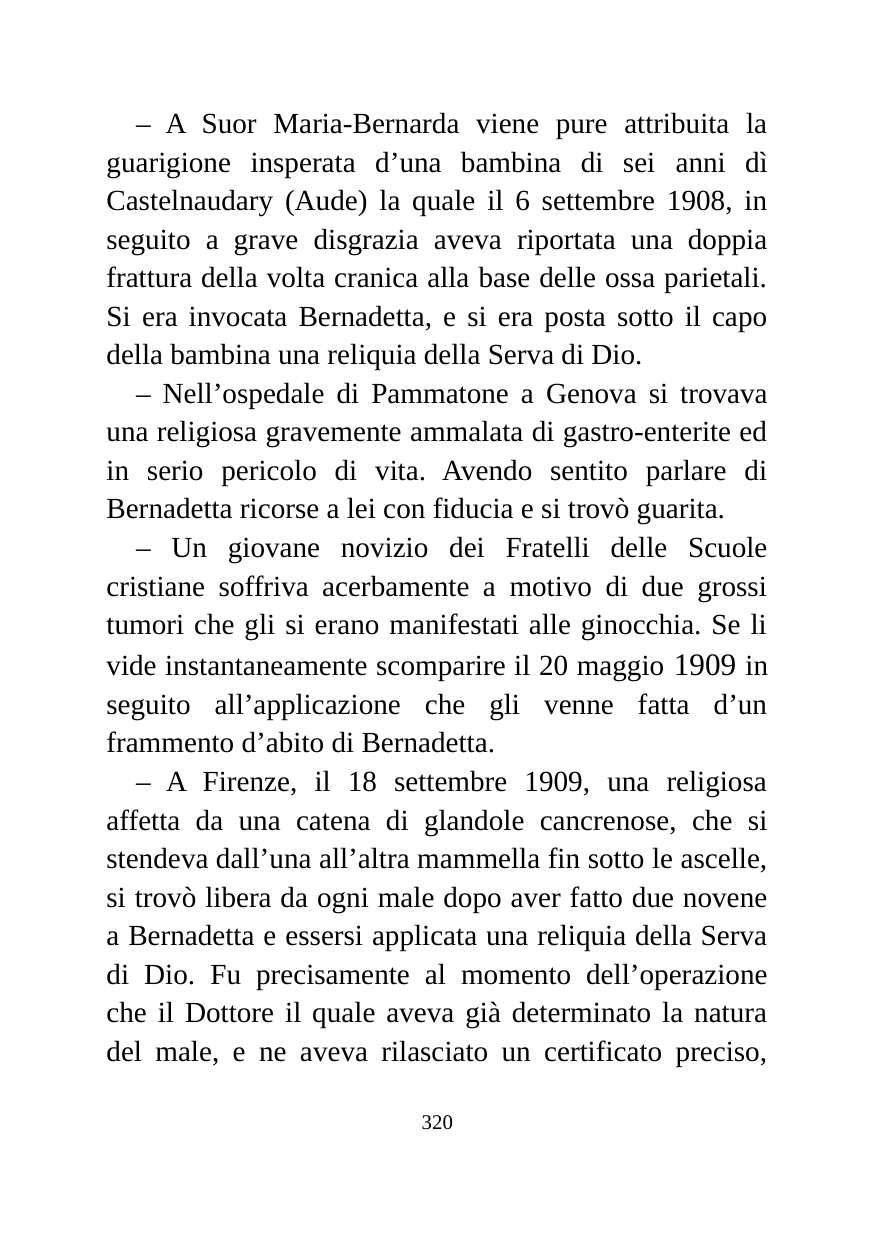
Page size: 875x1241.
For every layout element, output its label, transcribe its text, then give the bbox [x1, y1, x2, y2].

text – A Firenze, il 18 settembre 1909, una religiosa affetta da una catena di glandole cancrenose, che si stendeva dall’una all’altra mammella fin sotto le ascelle, si trovò libera da ogni male dopo aver fatto due novene a Bernadetta e essersi applicata una reliquia della Serva di Dio. Fu precisamente al momento dell’operazione che il Dottore il quale aveva già determinato la natura del male, e ne aveva rilasciato un certificato preciso, [106, 764, 768, 1067]
text – A Suor Maria-Bernarda viene pure attribuita la guarigione insperata d’una bambina di sei anni dì Castelnaudary (Aude) la quale il 6 settembre 1908, in seguito a grave disgrazia aveva riportata una doppia frattura della volta cranica alla base delle ossa parietali. Si era invocata Bernadetta, e si era posta sotto il capo della bambina una reliquia della Serva di Dio. [106, 106, 768, 371]
text – Un giovane novizio dei Fratelli delle Scuole cristiane soffriva acerbamente a motivo di due grossi tumori che gli si erano manifestati alle ginocchia. Se li vide instantaneamente scomparire il 20 maggio 1909 in seguito all’applicazione che gli venne fatta d’un frammento d’abito di Bernadetta. [106, 530, 768, 759]
text – Nell’ospedale di Pammatone a Genova si trovava una religiosa gravemente ammalata di gastro-enterite ed in serio pericolo di vita. Avendo sentito parlare di Bernadetta ricorse a lei con fiducia e si trovò guarita. [106, 376, 768, 525]
